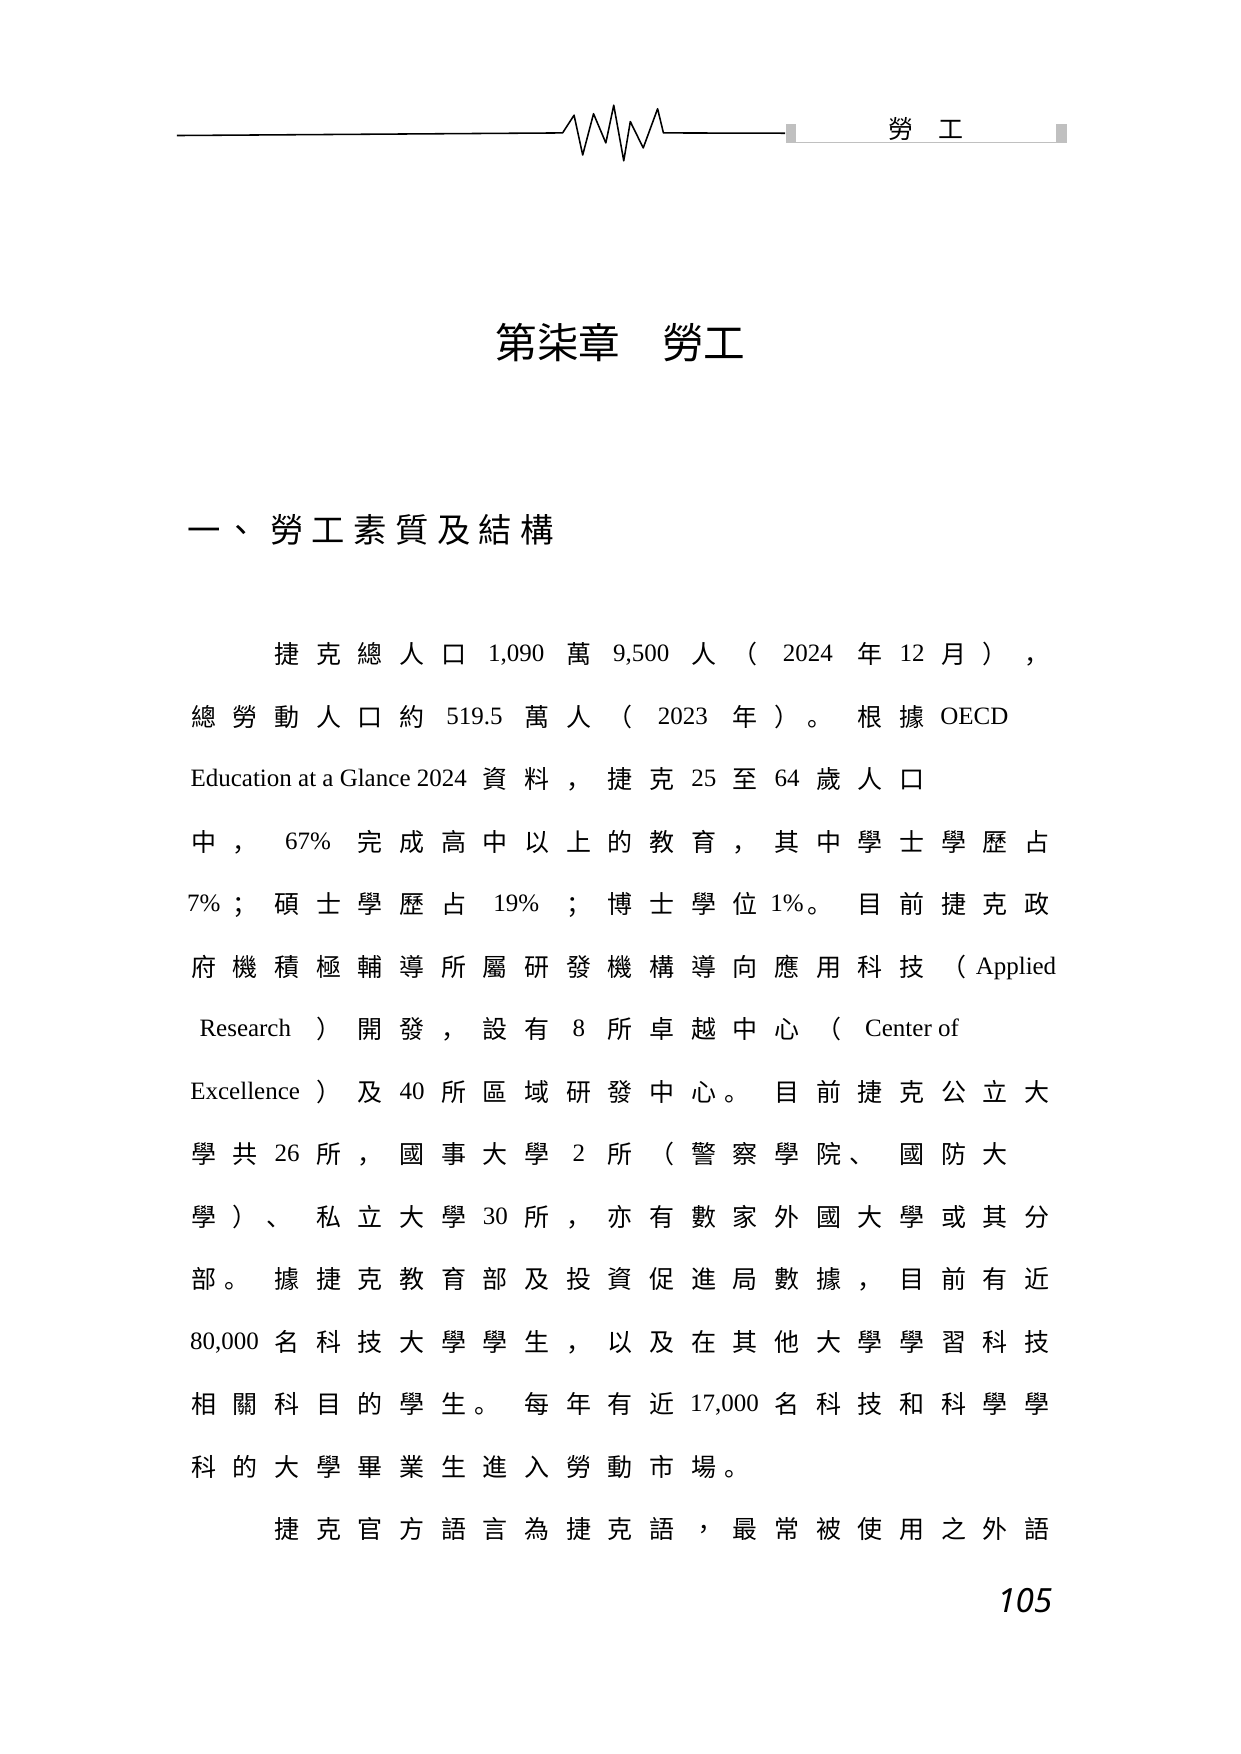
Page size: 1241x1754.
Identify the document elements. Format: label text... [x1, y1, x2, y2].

text 捷克官方語言為捷克語，最常被使用之外語 [183, 1486, 1058, 1549]
text 第柒章 勞工 [183, 299, 1058, 361]
text 捷克總人口1,090萬9,500人（2024年12月），總勞動人口約519.5萬人（2023年）。根據OECD Education at a Glance 2024資料，捷克25至64歲人口中，67%完成高中以上的教育，其中學士學歷占7%；碩士學歷占19%；博士學位1%。目前捷克政府機積極輔導所屬研發機構導向應用科技（Applied Research）開發，設有8所卓越中心（Center of Excellence）及40所區域研發中心。目前捷克公立大學共26所，國事大學2所（警察學院、國防大學）、私立大學30所，亦有數家外國大學或其分部。據捷克教育部及投資促進局數據，目前有近80,000名科技大學學生，以及在其他大學學習科技相關科目的學生。每年有近17,000名科技和科學學科的大學畢業生進入勞動市場。 [183, 611, 1058, 1486]
text 一、勞工素質及結構 [183, 486, 1058, 549]
